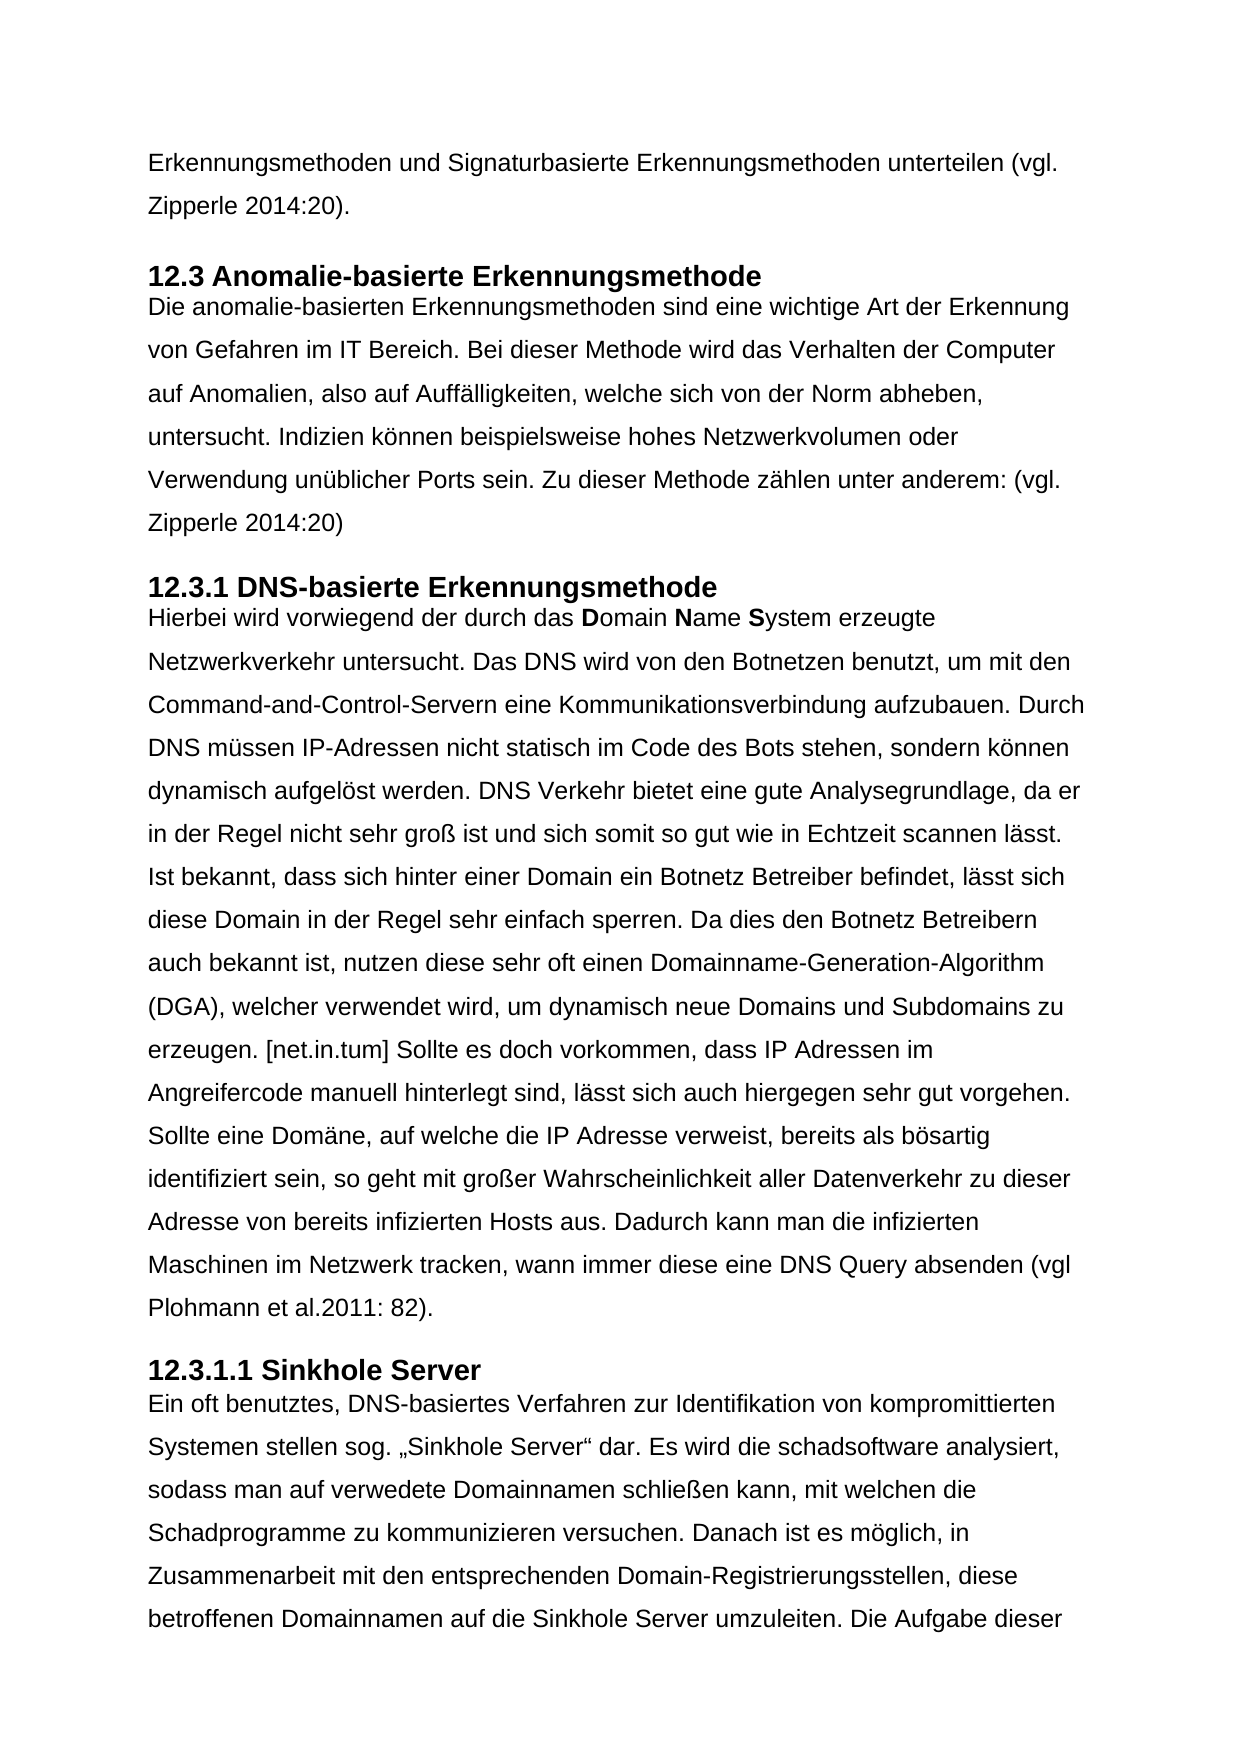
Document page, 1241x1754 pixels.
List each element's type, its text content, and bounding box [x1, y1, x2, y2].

text Die anomalie-basierten Erkennungsmethoden sind eine wichtige Art der Erkennung von Gefahren im IT Bereich. Bei dieser Methode wird das Verhalten der Computer auf Anomalien, also auf Auffälligkeiten, welche sich von der Norm abheben, untersucht. Indizien können beispielsweise hohes Netzwerkvolumen oder Verwendung unüblicher Ports sein. Zu dieser Methode zählen unter anderem: (vgl. Zipperle 2014:20) [148, 292, 1093, 537]
subtitle 12.3.1.1 Sinkhole Server [148, 1353, 1093, 1387]
text Hierbei wird vorwiegend der durch das Domain Name System erzeugte Netzwerkverkehr untersucht. Das DNS wird von den Botnetzen benutzt, um mit den Command-and-Control-Servern eine Kommunikationsverbindung aufzubauen. Durch DNS müssen IP-Adressen nicht statisch im Code des Bots stehen, sondern können dynamisch aufgelöst werden. DNS Verkehr bietet eine gute Analysegrundlage, da er in der Regel nicht sehr groß ist und sich somit so gut wie in Echtzeit scannen lässt. Ist bekannt, dass sich hinter einer Domain ein Botnetz Betreiber befindet, lässt sich diese Domain in der Regel sehr einfach sperren. Da dies den Botnetz Betreibern auch bekannt ist, nutzen diese sehr oft einen Domainname-Generation-Algorithm (DGA), welcher verwendet wird, um dynamisch neue Domains und Subdomains zu erzeugen. [net.in.tum] Sollte es doch vorkommen, dass IP Adressen im Angreifercode manuell hinterlegt sind, lässt sich auch hiergegen sehr gut vorgehen. Sollte eine Domäne, auf welche die IP Adresse verweist, bereits als bösartig identifiziert sein, so geht mit großer Wahrscheinlichkeit aller Datenverkehr zu dieser Adresse von bereits infizierten Hosts aus. Dadurch kann man die infizierten Maschinen im Netzwerk tracken, wann immer diese eine DNS Query absenden (vgl Plohmann et al.2011: 82). [148, 603, 1093, 1322]
text Erkennungsmethoden und Signaturbasierte Erkennungsmethoden unterteilen (vgl. Zipperle 2014:20). [148, 148, 1093, 219]
subtitle 12.3.1 DNS-basierte Erkennungsmethode [148, 570, 1093, 603]
text Ein oft benutztes, DNS-basiertes Verfahren zur Identifikation von kompromittierten Systemen stellen sog. „Sinkhole Server“ dar. Es wird die schadsoftware analysiert, sodass man auf verwedete Domainnamen schließen kann, mit welchen die Schadprogramme zu kommunizieren versuchen. Danach ist es möglich, in Zusammenarbeit mit den entsprechenden Domain-Registrierungsstellen, diese betroffenen Domainnamen auf die Sinkhole Server umzuleiten. Die Aufgabe dieser [148, 1389, 1093, 1633]
subtitle 12.3 Anomalie-basierte Erkennungsmethode [148, 259, 1093, 292]
